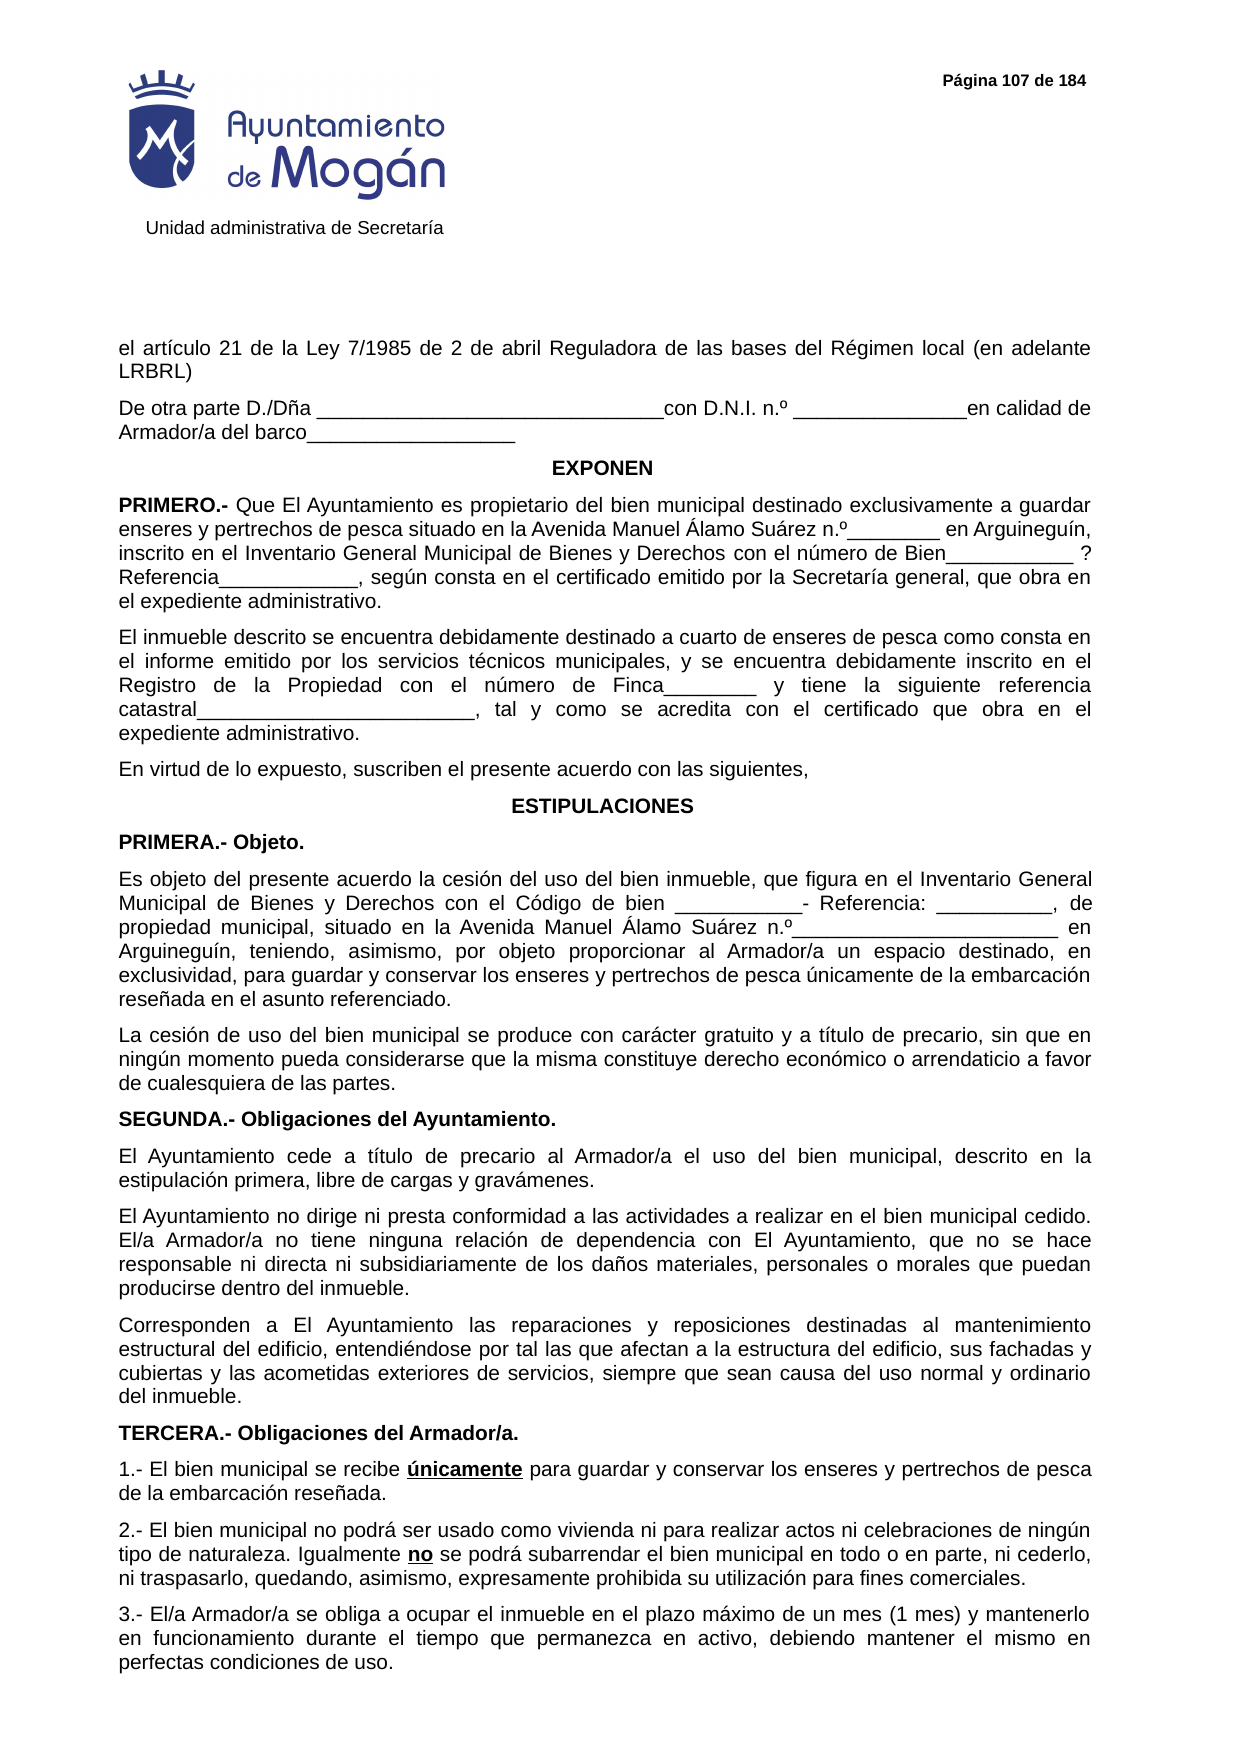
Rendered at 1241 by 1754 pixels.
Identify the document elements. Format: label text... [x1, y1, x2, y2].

text EXPONEN [118, 456, 1092, 480]
text En virtud de lo expuesto, suscriben el presente acuerdo con las siguientes, [118, 757, 1092, 781]
text PRIMERO.- Que El Ayuntamiento es propietario del bien municipal destinado exclusivamente a guardar enseres y pertrechos de pesca situado en la Avenida Manuel Álamo Suárez n.º________ en Arguineguín, inscrito en el Inventario General Municipal de Bienes y Derechos con el número de Bien___________ ? Referencia____________, según consta en el certificado emitido por la Secretaría general, que obra en el expediente administrativo. [118, 493, 1092, 612]
text ESTIPULACIONES [118, 794, 1092, 818]
text Corresponden a El Ayuntamiento las reparaciones y reposiciones destinadas al mantenimiento estructural del edificio, entendiéndose por tal las que afectan a la estructura del edificio, sus fachadas y cubiertas y las acometidas exteriores de servicios, siempre que sean causa del uso normal y ordinario del inmueble. [118, 1312, 1092, 1408]
text TERCERA.- Obligaciones del Armador/a. [118, 1421, 1092, 1445]
text 2.- El bien municipal no podrá ser usado como vivienda ni para realizar actos ni celebraciones de ningún tipo de naturaleza. Igualmente no se podrá subarrendar el bien municipal en todo o en parte, ni cederlo, ni traspasarlo, quedando, asimismo, expresamente prohibida su utilización para fines comerciales. [118, 1518, 1092, 1589]
text El Ayuntamiento cede a título de precario al Armador/a el uso del bien municipal, descrito en la estipulación primera, libre de cargas y gravámenes. [118, 1144, 1092, 1192]
text Es objeto del presente acuerdo la cesión del uso del bien inmueble, que figura en el Inventario General Municipal de Bienes y Derechos con el Código de bien ___________- Referencia: __________, de propiedad municipal, situado en la Avenida Manuel Álamo Suárez n.º_______________________ en Arguineguín, teniendo, asimismo, por objeto proporcionar al Armador/a un espacio destinado, en exclusividad, para guardar y conservar los enseres y pertrechos de pesca únicamente de la embarcación reseñada en el asunto referenciado. [118, 867, 1092, 1010]
text 1.- El bien municipal se recibe únicamente para guardar y conservar los enseres y pertrechos de pesca de la embarcación reseñada. [118, 1457, 1092, 1505]
text El inmueble descrito se encuentra debidamente destinado a cuarto de enseres de pesca como consta en el informe emitido por los servicios técnicos municipales, y se encuentra debidamente inscrito en el Registro de la Propiedad con el número de Finca________ y tiene la siguiente referencia catastral________________________, tal y como se acredita con el certificado que obra en el expediente administrativo. [118, 625, 1092, 745]
text SEGUNDA.- Obligaciones del Ayuntamiento. [118, 1107, 1092, 1131]
picture [128, 70, 445, 206]
text 3.- El/a Armador/a se obliga a ocupar el inmueble en el plazo máximo de un mes (1 mes) y mantenerlo en funcionamiento durante el tiempo que permanezca en activo, debiendo mantener el mismo en perfectas condiciones de uso. [118, 1602, 1092, 1674]
text La cesión de uso del bien municipal se produce con carácter gratuito y a título de precario, sin que en ningún momento pueda considerarse que la misma constituye derecho económico o arrendaticio a favor de cualesquiera de las partes. [118, 1023, 1092, 1095]
text PRIMERA.- Objeto. [118, 830, 1092, 854]
text el artículo 21 de la Ley 7/1985 de 2 de abril Reguladora de las bases del Régimen local (en adelante LRBRL) [118, 335, 1092, 383]
text El Ayuntamiento no dirige ni presta conformidad a las actividades a realizar en el bien municipal cedido. El/a Armador/a no tiene ninguna relación de dependencia con El Ayuntamiento, que no se hace responsable ni directa ni subsidiariamente de los daños materiales, personales o morales que puedan producirse dentro del inmueble. [118, 1204, 1092, 1300]
text De otra parte D./Dña ______________________________con D.N.I. n.º _______________en calidad de Armador/a del barco__________________ [118, 396, 1092, 444]
